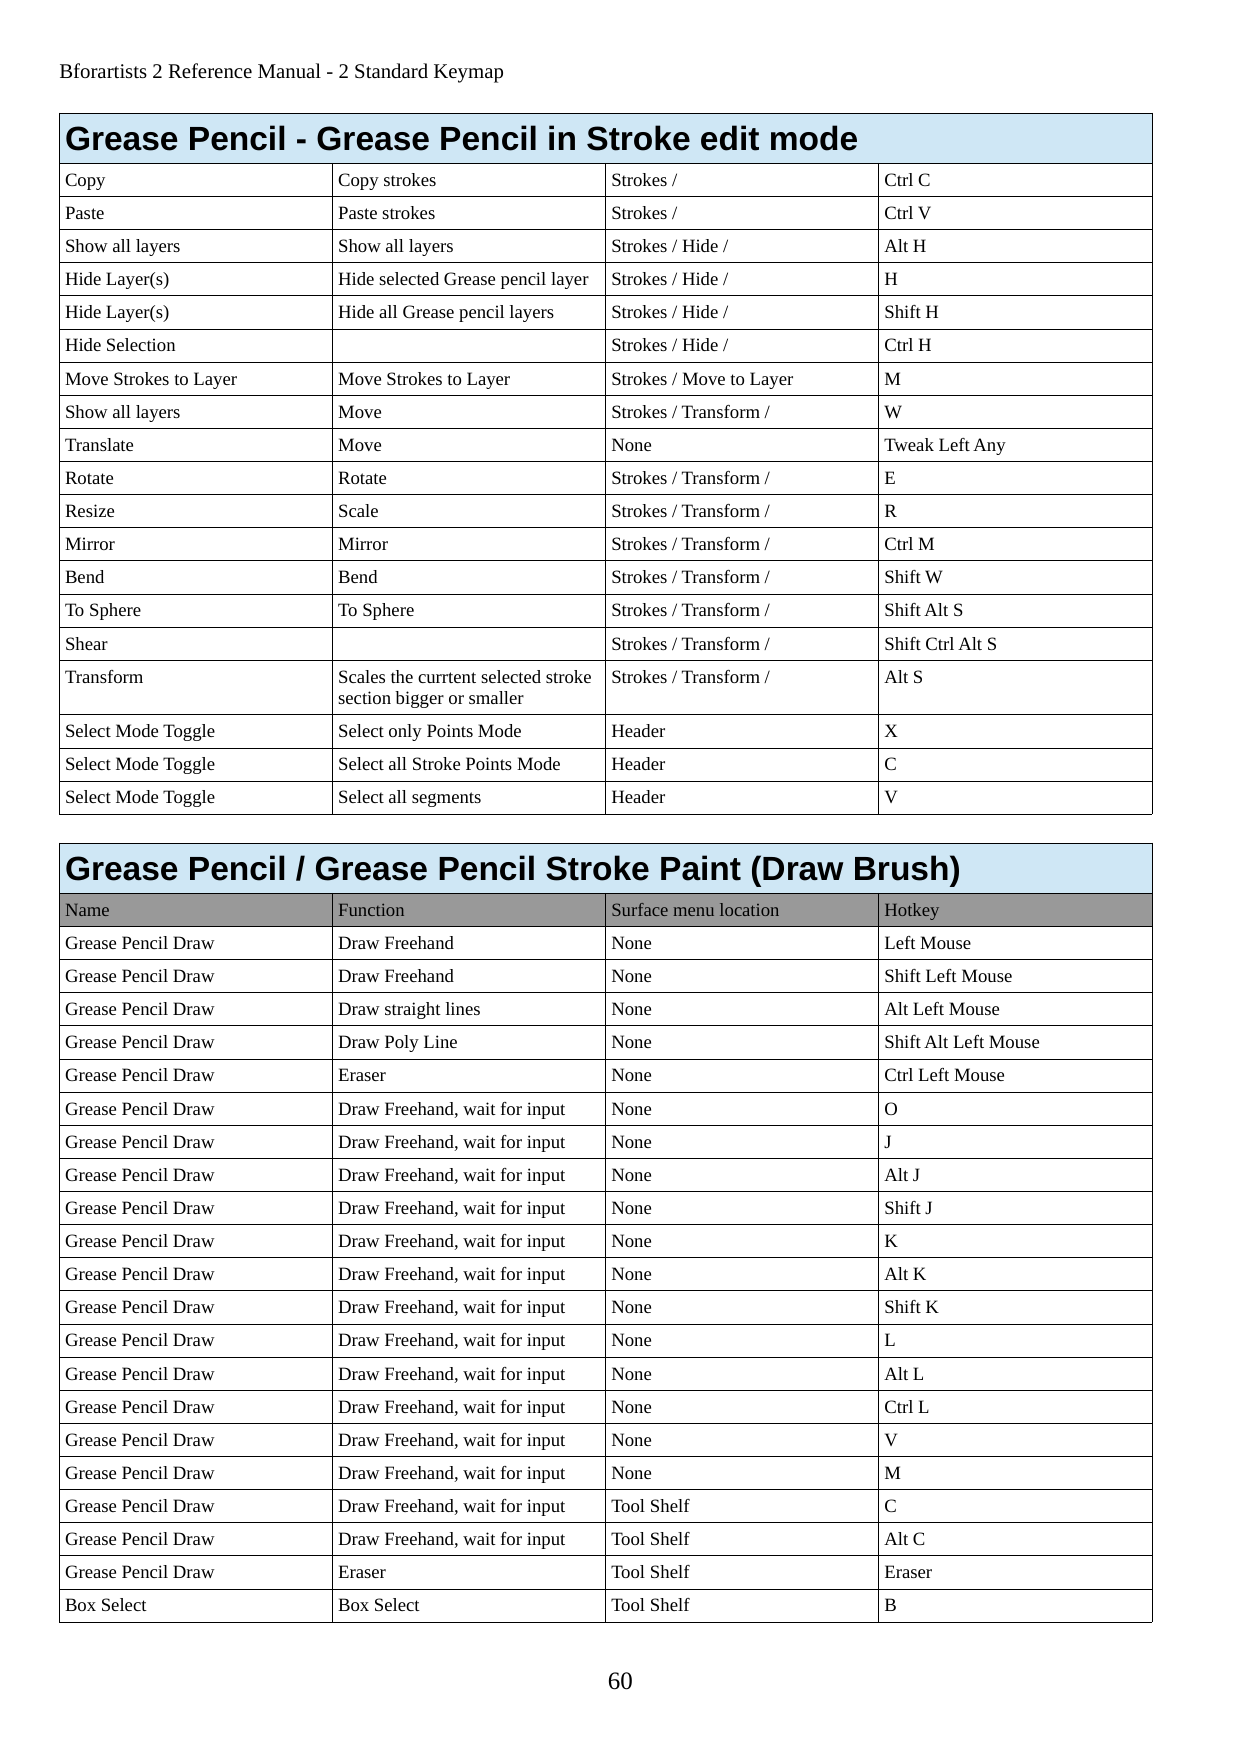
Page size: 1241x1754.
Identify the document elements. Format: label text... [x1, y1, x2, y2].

table_cell Paste [60, 197, 332, 229]
table_cell None [606, 1192, 878, 1224]
table_cell Draw Freehand, wait for input [333, 1192, 605, 1224]
table_cell Strokes / Transform / [606, 528, 878, 560]
table_cell Alt L [879, 1358, 1152, 1390]
table_cell Grease Pencil Draw [60, 1159, 332, 1191]
table_cell Draw Freehand, wait for input [333, 1391, 605, 1423]
table_cell Strokes / Transform / [606, 396, 878, 428]
table_cell Tweak Left Any [879, 429, 1152, 461]
table_cell Translate [60, 429, 332, 461]
table_cell M [879, 1457, 1152, 1489]
table_cell Ctrl C [879, 164, 1152, 196]
table_cell None [606, 429, 878, 461]
table_cell X [879, 715, 1152, 747]
table_cell Draw straight lines [333, 993, 605, 1025]
table_header Grease Pencil - Grease Pencil in Stroke edit mode [60, 114, 1152, 163]
table_cell Tool Shelf [606, 1490, 878, 1522]
table_cell Scales the currtent selected stroke section bigger or smaller [333, 661, 605, 714]
table_cell Strokes / [606, 197, 878, 229]
table_cell Draw Freehand [333, 960, 605, 992]
table_cell Box Select [60, 1590, 332, 1622]
table_cell To Sphere [60, 595, 332, 627]
table_cell Shear [60, 628, 332, 660]
table_cell Ctrl M [879, 528, 1152, 560]
table_cell Select Mode Toggle [60, 749, 332, 781]
table_cell Paste strokes [333, 197, 605, 229]
table_cell Grease Pencil Draw [60, 1258, 332, 1290]
table_cell Surface menu location [606, 894, 878, 926]
table_cell None [606, 1126, 878, 1158]
table_cell Alt H [879, 230, 1152, 262]
table_cell K [879, 1225, 1152, 1257]
table_cell Eraser [333, 1556, 605, 1588]
table_cell E [879, 462, 1152, 494]
table_cell Strokes / Transform / [606, 595, 878, 627]
table_cell Alt J [879, 1159, 1152, 1191]
table_cell Rotate [333, 462, 605, 494]
table_cell Grease Pencil Draw [60, 1424, 332, 1456]
table_cell Bend [333, 561, 605, 593]
table_cell Header [606, 715, 878, 747]
table_cell Strokes / Transform / [606, 495, 878, 527]
table_cell Shift Ctrl Alt S [879, 628, 1152, 660]
table_cell Hide selected Grease pencil layer [333, 263, 605, 295]
table_cell Grease Pencil Draw [60, 960, 332, 992]
table_cell Header [606, 782, 878, 814]
table_cell Grease Pencil Draw [60, 927, 332, 959]
table_cell Alt Left Mouse [879, 993, 1152, 1025]
table_cell Eraser [879, 1556, 1152, 1588]
table_cell None [606, 1424, 878, 1456]
table_cell Alt K [879, 1258, 1152, 1290]
table_cell Hotkey [879, 894, 1152, 926]
table_cell Select Mode Toggle [60, 715, 332, 747]
table_cell None [606, 1291, 878, 1323]
table_cell None [606, 1358, 878, 1390]
table_cell Mirror [60, 528, 332, 560]
table_cell Shift Alt Left Mouse [879, 1026, 1152, 1058]
table_cell Shift J [879, 1192, 1152, 1224]
table_cell Mirror [333, 528, 605, 560]
table_cell Shift H [879, 296, 1152, 328]
table_cell Copy strokes [333, 164, 605, 196]
table_cell V [879, 1424, 1152, 1456]
table_cell Strokes / Transform / [606, 561, 878, 593]
table_cell Hide Layer(s) [60, 263, 332, 295]
table_cell None [606, 1325, 878, 1357]
table_cell H [879, 263, 1152, 295]
table_cell Show all layers [60, 396, 332, 428]
table_cell Show all layers [333, 230, 605, 262]
table_cell Transform [60, 661, 332, 714]
table_cell Scale [333, 495, 605, 527]
table_cell Box Select [333, 1590, 605, 1622]
table_cell C [879, 749, 1152, 781]
table_header Grease Pencil / Grease Pencil Stroke Paint (Draw Brush) [60, 844, 1152, 893]
table_cell Select only Points Mode [333, 715, 605, 747]
table_cell Shift K [879, 1291, 1152, 1323]
table_cell Move [333, 396, 605, 428]
table_cell M [879, 363, 1152, 395]
table_cell Grease Pencil Draw [60, 1225, 332, 1257]
table_cell Eraser [333, 1060, 605, 1092]
table_cell C [879, 1490, 1152, 1522]
table_cell Grease Pencil Draw [60, 1291, 332, 1323]
table_cell Function [333, 894, 605, 926]
table_cell O [879, 1093, 1152, 1125]
table_cell Strokes / [606, 164, 878, 196]
table_cell None [606, 1060, 878, 1092]
table_cell Tool Shelf [606, 1590, 878, 1622]
table_cell Resize [60, 495, 332, 527]
table_cell Strokes / Hide / [606, 263, 878, 295]
table_cell None [606, 1159, 878, 1191]
table_cell Grease Pencil Draw [60, 1026, 332, 1058]
table_cell Hide Selection [60, 330, 332, 362]
table_cell Alt S [879, 661, 1152, 714]
table_cell Ctrl H [879, 330, 1152, 362]
table_cell [333, 628, 605, 660]
table_cell Strokes / Transform / [606, 628, 878, 660]
table_cell Ctrl Left Mouse [879, 1060, 1152, 1092]
table_cell [333, 330, 605, 362]
table_cell Draw Freehand, wait for input [333, 1291, 605, 1323]
table_cell None [606, 1026, 878, 1058]
table_cell Strokes / Transform / [606, 462, 878, 494]
table_cell Grease Pencil Draw [60, 1457, 332, 1489]
table_cell Grease Pencil Draw [60, 1060, 332, 1092]
table_cell V [879, 782, 1152, 814]
table_cell Move [333, 429, 605, 461]
table_cell Select all segments [333, 782, 605, 814]
table_cell None [606, 993, 878, 1025]
table_cell Rotate [60, 462, 332, 494]
table_cell R [879, 495, 1152, 527]
table_cell None [606, 1258, 878, 1290]
table_cell Left Mouse [879, 927, 1152, 959]
table_cell Tool Shelf [606, 1556, 878, 1588]
table_cell None [606, 1457, 878, 1489]
table_cell Header [606, 749, 878, 781]
table_cell None [606, 960, 878, 992]
table_cell Draw Poly Line [333, 1026, 605, 1058]
table_cell None [606, 927, 878, 959]
table_cell Draw Freehand [333, 927, 605, 959]
table_cell Draw Freehand, wait for input [333, 1258, 605, 1290]
table_cell Alt C [879, 1523, 1152, 1555]
table_cell L [879, 1325, 1152, 1357]
table_cell Hide all Grease pencil layers [333, 296, 605, 328]
table_cell Ctrl L [879, 1391, 1152, 1423]
table_cell Draw Freehand, wait for input [333, 1126, 605, 1158]
table_cell Shift Left Mouse [879, 960, 1152, 992]
table_cell Strokes / Move to Layer [606, 363, 878, 395]
table_cell Strokes / Hide / [606, 230, 878, 262]
table_cell None [606, 1093, 878, 1125]
table_cell Ctrl V [879, 197, 1152, 229]
table_cell Move Strokes to Layer [333, 363, 605, 395]
table_cell None [606, 1225, 878, 1257]
table_cell Grease Pencil Draw [60, 1093, 332, 1125]
table_cell B [879, 1590, 1152, 1622]
table_cell Draw Freehand, wait for input [333, 1325, 605, 1357]
table_cell Strokes / Hide / [606, 296, 878, 328]
table_cell Grease Pencil Draw [60, 1391, 332, 1423]
table_cell Move Strokes to Layer [60, 363, 332, 395]
table_cell Draw Freehand, wait for input [333, 1159, 605, 1191]
table_cell Bend [60, 561, 332, 593]
table_cell Show all layers [60, 230, 332, 262]
table_cell Draw Freehand, wait for input [333, 1358, 605, 1390]
table_cell Grease Pencil Draw [60, 993, 332, 1025]
table_cell Draw Freehand, wait for input [333, 1490, 605, 1522]
table_cell None [606, 1391, 878, 1423]
table_cell J [879, 1126, 1152, 1158]
table_cell Draw Freehand, wait for input [333, 1424, 605, 1456]
table_cell Shift Alt S [879, 595, 1152, 627]
table_cell Grease Pencil Draw [60, 1325, 332, 1357]
table_cell Grease Pencil Draw [60, 1523, 332, 1555]
table_cell Grease Pencil Draw [60, 1126, 332, 1158]
table_cell Select all Stroke Points Mode [333, 749, 605, 781]
table_cell Draw Freehand, wait for input [333, 1093, 605, 1125]
table_cell Select Mode Toggle [60, 782, 332, 814]
table_cell Draw Freehand, wait for input [333, 1457, 605, 1489]
table_cell Hide Layer(s) [60, 296, 332, 328]
table_cell Copy [60, 164, 332, 196]
table_cell Grease Pencil Draw [60, 1358, 332, 1390]
table_cell W [879, 396, 1152, 428]
table_cell Draw Freehand, wait for input [333, 1225, 605, 1257]
table_cell Shift W [879, 561, 1152, 593]
table_cell Grease Pencil Draw [60, 1556, 332, 1588]
table_cell Tool Shelf [606, 1523, 878, 1555]
table_cell Name [60, 894, 332, 926]
table_cell Draw Freehand, wait for input [333, 1523, 605, 1555]
table_cell Strokes / Transform / [606, 661, 878, 714]
table_cell Grease Pencil Draw [60, 1490, 332, 1522]
table_cell Grease Pencil Draw [60, 1192, 332, 1224]
table_cell Strokes / Hide / [606, 330, 878, 362]
table_cell To Sphere [333, 595, 605, 627]
